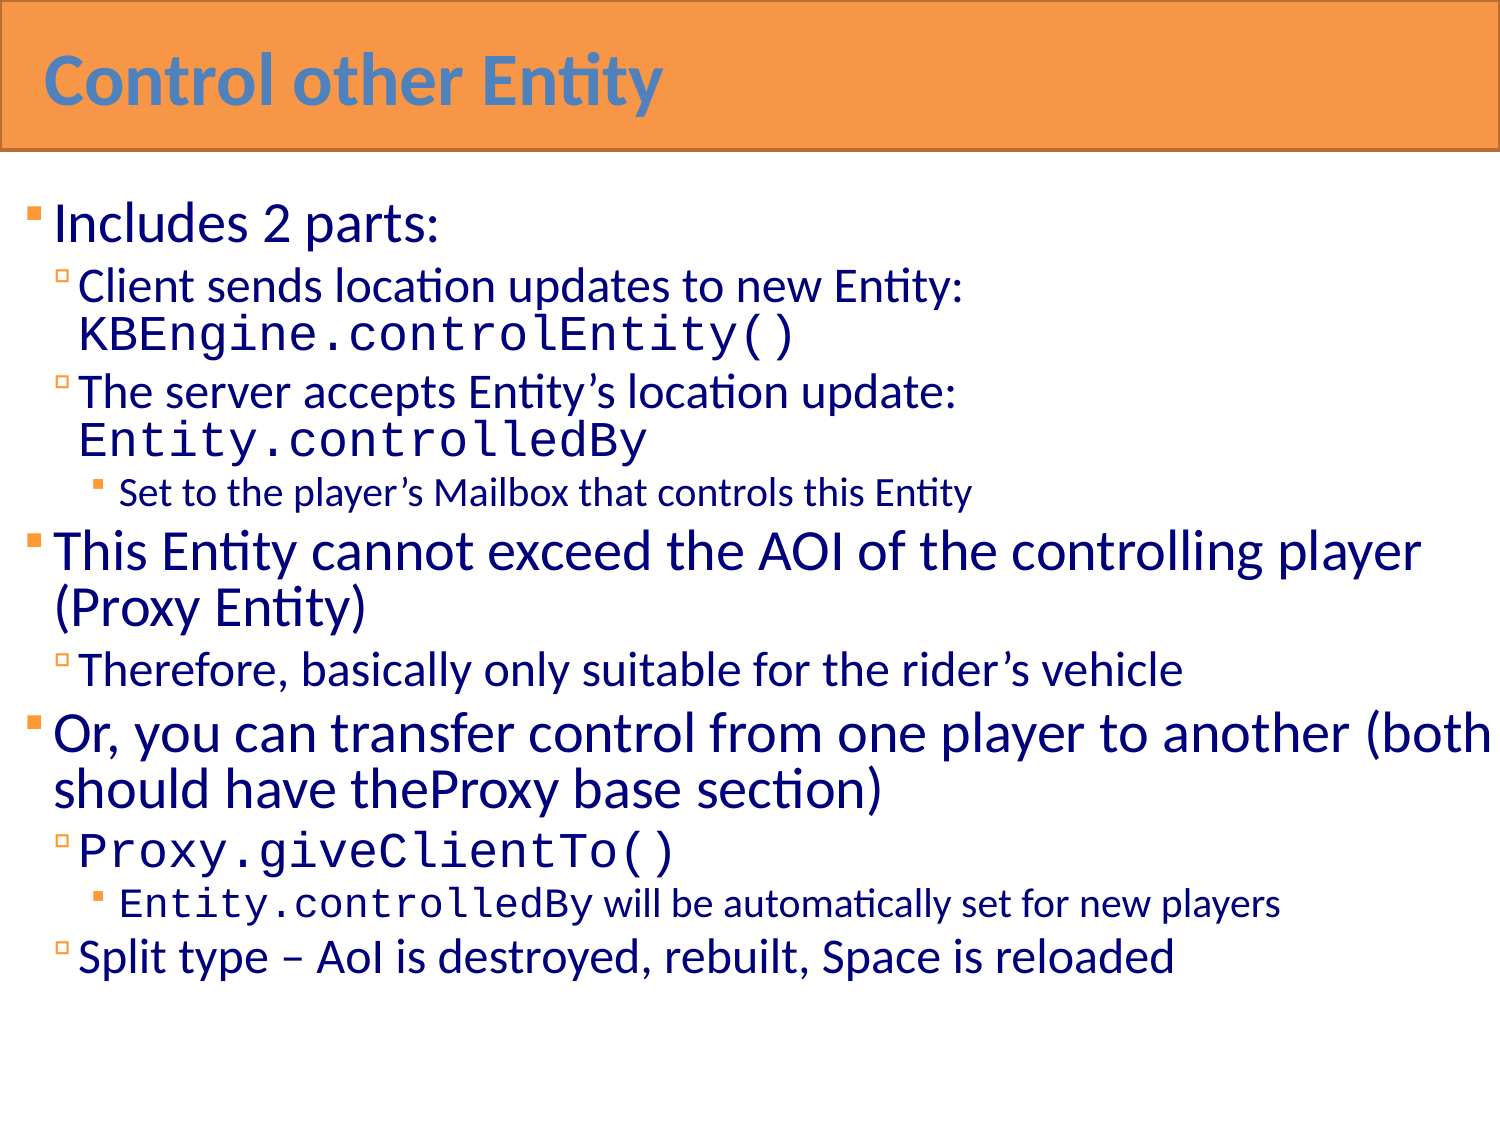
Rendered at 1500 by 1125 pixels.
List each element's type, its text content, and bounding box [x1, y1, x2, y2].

text_box Includes 2 parts: Client sends location updates to new Entity: KBEngine.controlEntity() The server accepts Entity’s location update: Entity.controlledBy Set to the player’s Mailbox that controls this Entity This Entity cannot exceed the AOI of the controlling player (Proxy Entity) Therefore, basically only suitable for the rider’s vehicle Or, you can transfer control from one player to another (both should have theProxy base section) Proxy.giveClientTo() Entity.controlledBy will be automatically set for new players Split type – AoI is destroyed, rebuilt, Space is reloaded [14, 196, 1500, 1071]
text_box [0, 0, 1500, 150]
title Control other Entity [29, 21, 1483, 129]
